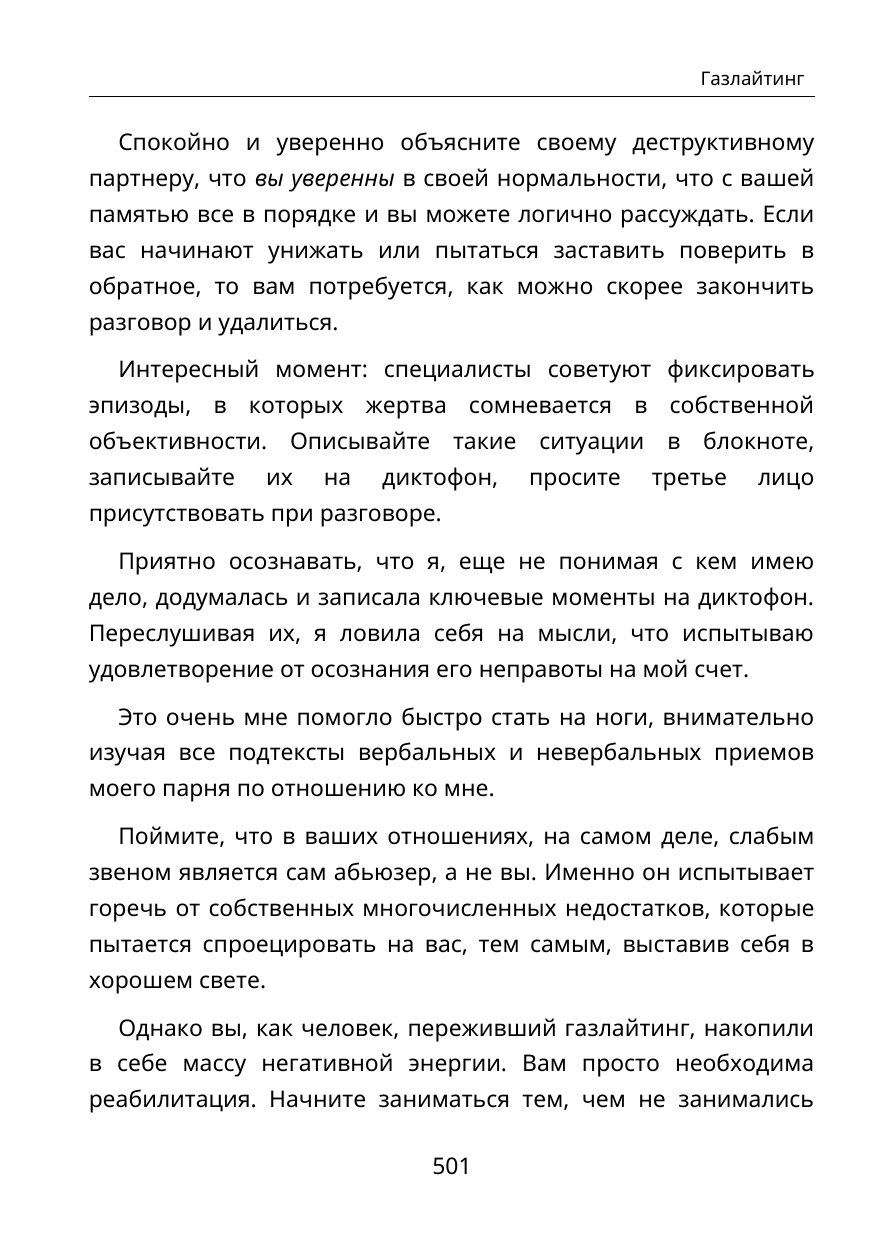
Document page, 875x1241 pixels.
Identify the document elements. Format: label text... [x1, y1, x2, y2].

text Однако вы, как человек, переживший газлайтинг, накопили в себе массу негативной энергии. Вам просто необходима реабилитация. Начните заниматься тем, чем не занимались [88, 1011, 815, 1114]
text Спокойно и уверенно объясните своему деструктивному партнеру, что вы уверенны в своей нормальности, что с вашей памятью все в порядке и вы можете логично рассуждать. Если вас начинают унижать или пытаться заставить поверить в обратное, то вам потребуется, как можно скорее закончить разговор и удалиться. [88, 126, 815, 337]
text Интересный момент: специалисты советуют фиксировать эпизоды, в которых жертва сомневается в собственной объективности. Описывайте такие ситуации в блокноте, записывайте их на диктофон, просите третье лицо присутствовать при разговоре. [88, 353, 815, 528]
text Это очень мне помогло быстро стать на ноги, внимательно изучая все подтексты вербальных и невербальных приемов моего парня по отношению ко мне. [88, 700, 815, 803]
text Поймите, что в ваших отношениях, на самом деле, слабым звеном является сам абьюзер, а не вы. Именно он испытывает горечь от собственных многочисленных недостатков, которые пытается спроецировать на вас, тем самым, выставив себя в хорошем свете. [88, 820, 815, 995]
text Приятно осознавать, что я, еще не понимая с кем имею дело, додумалась и записала ключевые моменты на диктофон. Переслушивая их, я ловила себя на мысли, что испытываю удовлетворение от осознания его неправоты на мой счет. [88, 545, 815, 684]
